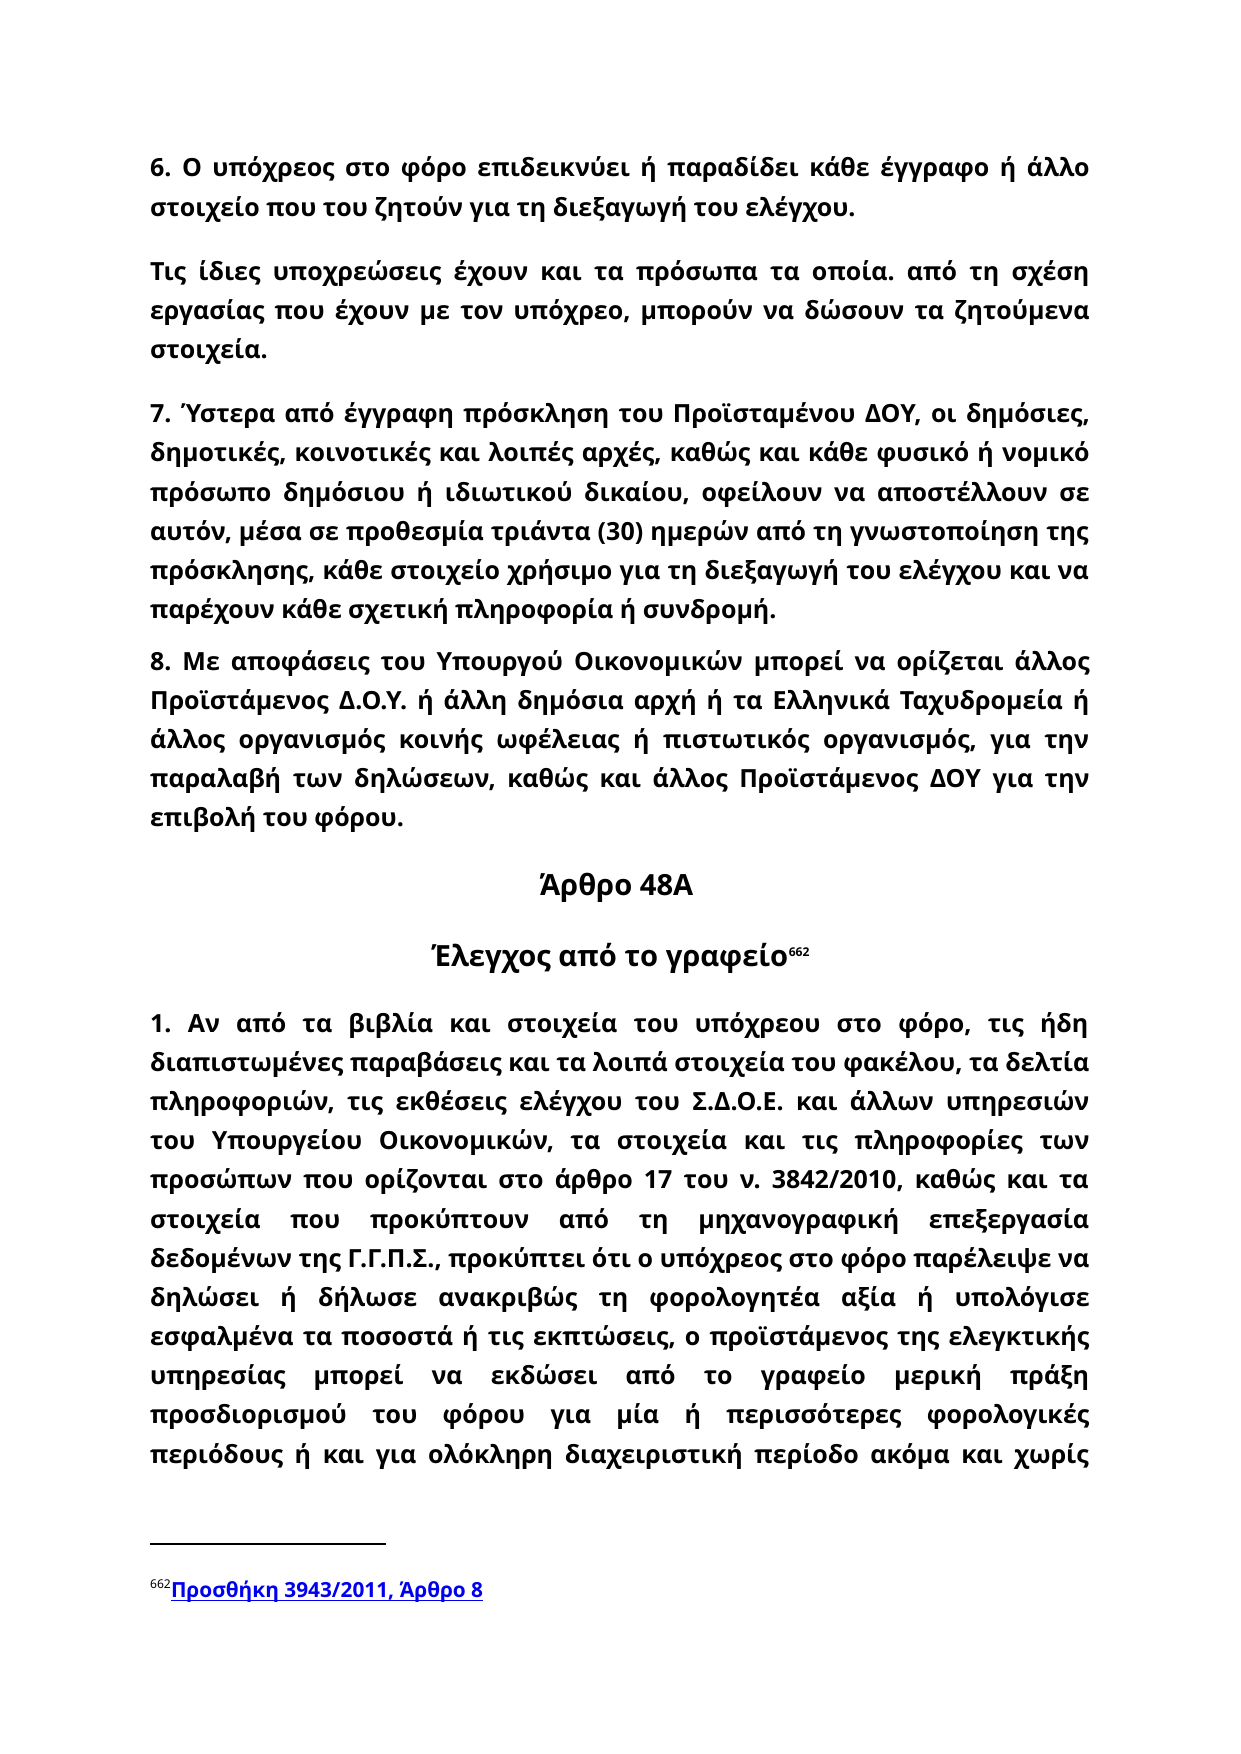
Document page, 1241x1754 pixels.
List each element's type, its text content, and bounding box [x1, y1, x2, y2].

text 8. Με αποφάσεις του Υπουργού Οικονομικών μπορεί να ορίζεται άλλος Προϊστάμενος Δ.Ο.Υ. ή άλλη δημόσια αρχή ή τα Ελληνικά Ταχυδρομεία ή άλλος οργανισμός κοινής ωφέλειας ή πιστωτικός οργανισμός, για την παραλαβή των δηλώσεων, καθώς και άλλος Προϊστάμενος ΔΟΥ για την επιβολή του φόρου. [150, 643, 1090, 834]
subtitle Άρθρο 48Α [150, 864, 1090, 904]
text 7. Ύστερα από έγγραφη πρόσκληση του Προϊσταμένου ΔΟΥ, οι δημόσιες, δημοτικές, κοινοτικές και λοιπές αρχές, καθώς και κάθε φυσικό ή νομικό πρόσωπο δημόσιου ή ιδιωτικού δικαίου, οφείλουν να αποστέλλουν σε αυτόν, μέσα σε προθεσμία τριάντα (30) ημερών από τη γνωστοποίηση της πρόσκλησης, κάθε στοιχείο χρήσιμο για τη διεξαγωγή του ελέγχου και να παρέχουν κάθε σχετική πληροφορία ή συνδρομή. [150, 396, 1090, 626]
text 1. Αν από τα βιβλία και στοιχεία του υπόχρεου στο φόρο, τις ήδη διαπιστωμένες παραβάσεις και τα λοιπά στοιχεία του φακέλου, τα δελτία πληροφοριών, τις εκθέσεις ελέγχου του Σ.Δ.Ο.Ε. και άλλων υπηρεσιών του Υπουργείου Οικονομικών, τα στοιχεία και τις πληροφορίες των προσώπων που ορίζονται στο άρθρο 17 του ν. 3842/2010, καθώς και τα στοιχεία που προκύπτουν από τη μηχανογραφική επεξεργασία δεδομένων της Γ.Γ.Π.Σ., προκύπτει ότι ο υπόχρεος στο φόρο παρέλειψε να δηλώσει ή δήλωσε ανακριβώς τη φορολογητέα αξία ή υπολόγισε εσφαλμένα τα ποσοστά ή τις εκπτώσεις, ο προϊστάμενος της ελεγκτικής υπηρεσίας μπορεί να εκδώσει από το γραφείο μερική πράξη προσδιορισμού του φόρου για μία ή περισσότερες φορολογικές περιόδους ή και για ολόκληρη διαχειριστική περίοδο ακόμα και χωρίς [150, 1005, 1090, 1470]
text 6. Ο υπόχρεος στο φόρο επιδεικνύει ή παραδίδει κάθε έγγραφο ή άλλο στοιχείο που του ζητούν για τη διεξαγωγή του ελέγχου. [150, 150, 1090, 223]
subtitle Έλεγχος από το γραφείο [150, 935, 1090, 974]
text Προσθήκη 3943/2011, Άρθρο 8 [150, 1576, 1090, 1604]
text Τις ίδιες υποχρεώσεις έχουν και τα πρόσωπα τα οποία. από τη σχέση εργασίας που έχουν με τον υπόχρεο, μπορούν να δώσουν τα ζητούμενα στοιχεία. [150, 253, 1090, 366]
